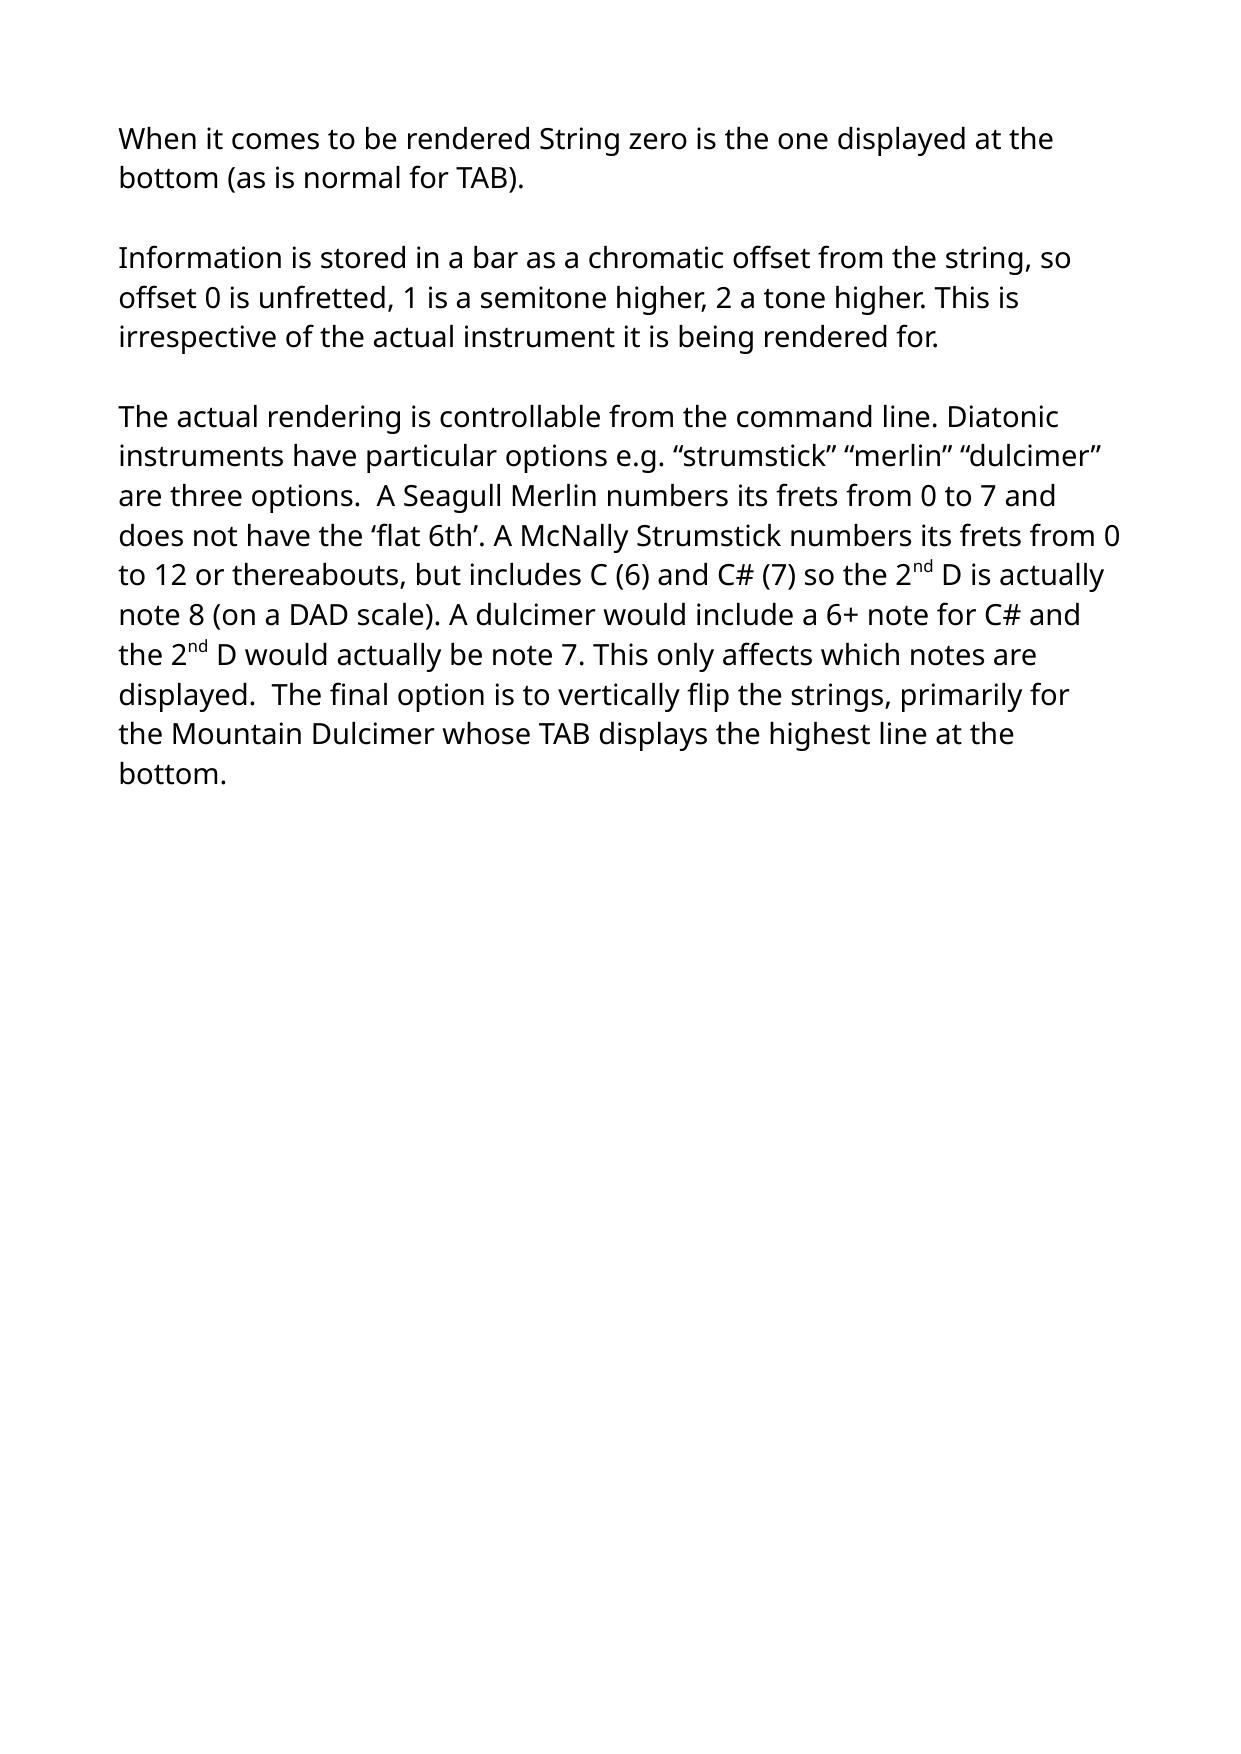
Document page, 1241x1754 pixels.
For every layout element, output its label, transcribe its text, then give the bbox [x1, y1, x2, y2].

text When it comes to be rendered String zero is the one displayed at the bottom (as is normal for TAB). [118, 118, 1122, 197]
text Information is stored in a bar as a chromatic offset from the string, so offset 0 is unfretted, 1 is a semitone higher, 2 a tone higher. This is irrespective of the actual instrument it is being rendered for. [118, 237, 1122, 356]
text The actual rendering is controllable from the command line. Diatonic instruments have particular options e.g. “strumstick” “merlin” “dulcimer” are three options. A Seagull Merlin numbers its frets from 0 to 7 and does not have the ‘flat 6th’. A McNally Strumstick numbers its frets from 0 to 12 or thereabouts, but includes C (6) and C# (7) so the 2nd D is actually note 8 (on a DAD scale). A dulcimer would include a 6+ note for C# and the 2nd D would actually be note 7. This only affects which notes are displayed. The final option is to vertically flip the strings, primarily for the Mountain Dulcimer whose TAB displays the highest line at the bottom. [118, 396, 1122, 793]
